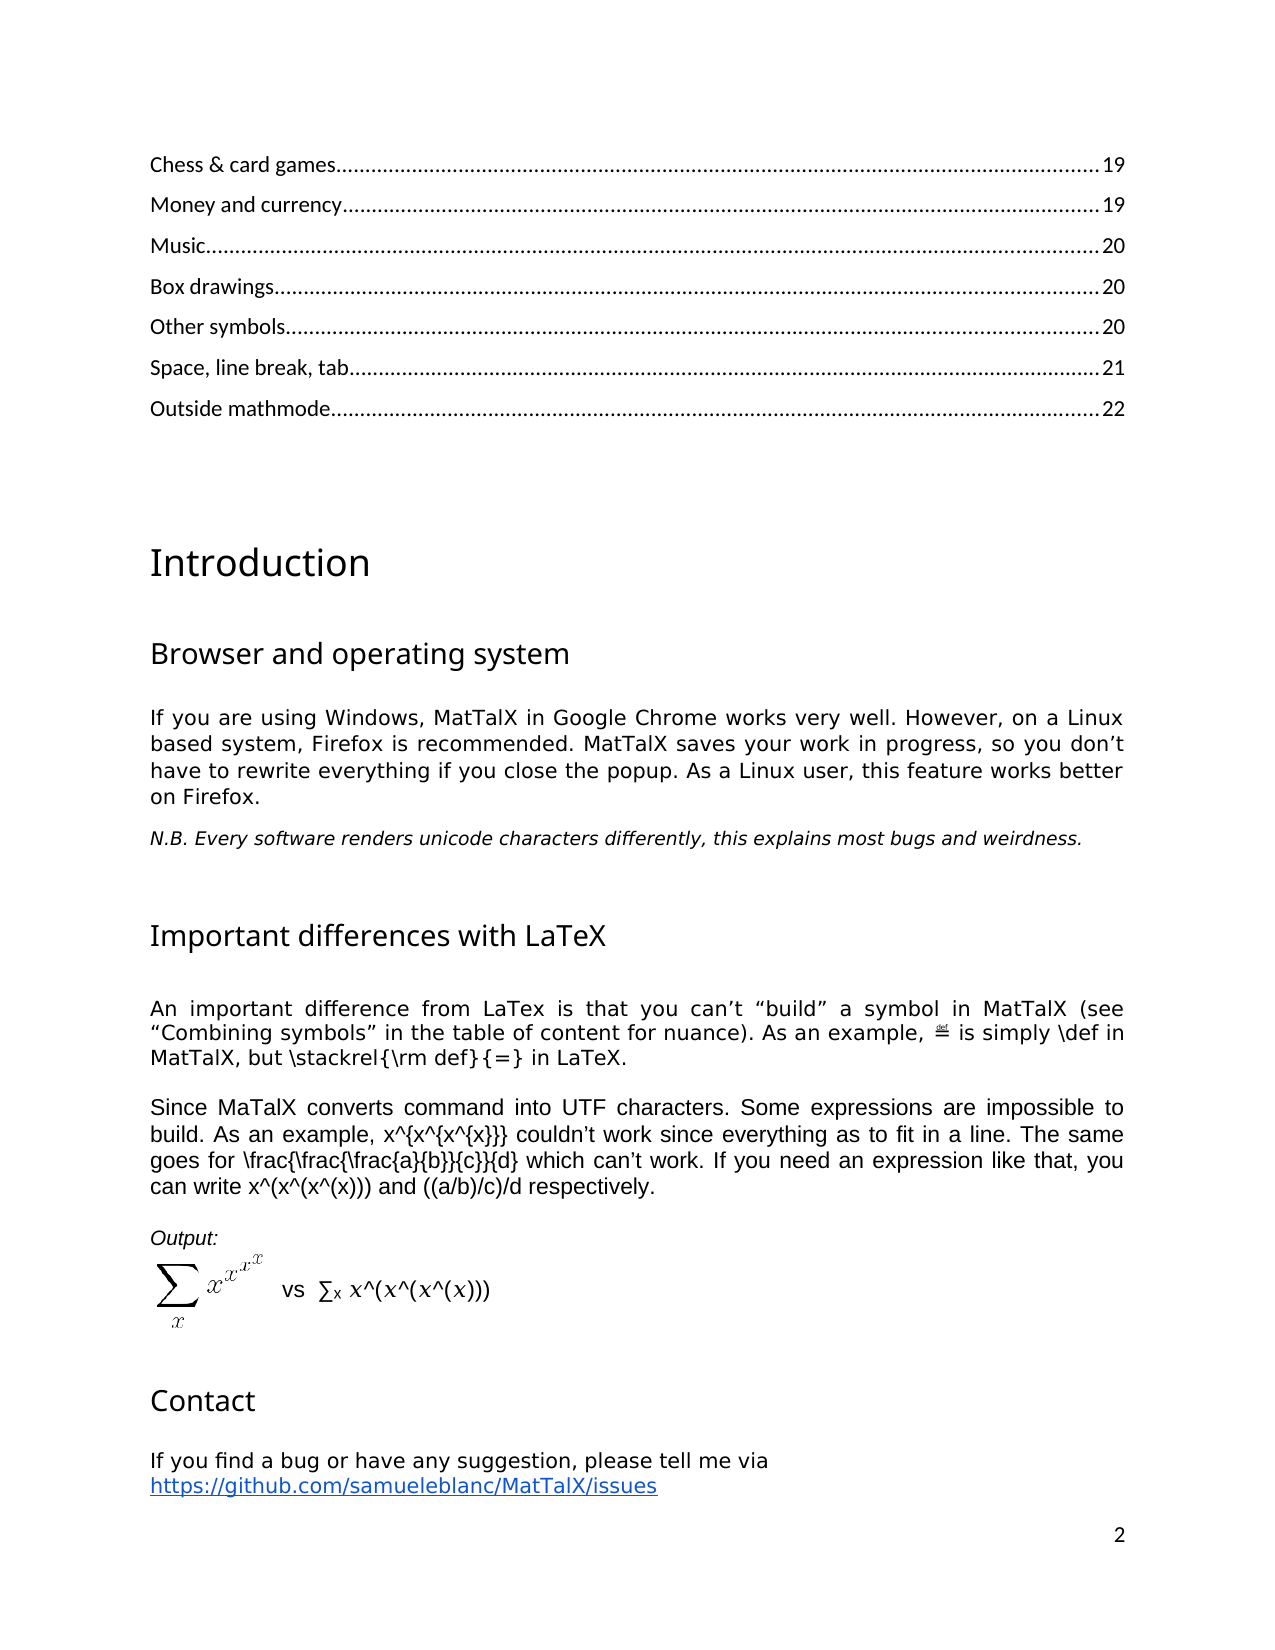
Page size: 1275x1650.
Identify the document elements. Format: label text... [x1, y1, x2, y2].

subtitle Browser and operating system [150, 634, 1125, 673]
text An important difference from LaTex is that you can’t “build” a symbol in MatTalX (see “Combining symbols” in the table of content for nuance). As an example, ≝ is simply \def in MatTalX, but \stackrel{\rm def}{=} in LaTeX. [150, 997, 1125, 1070]
text Chess & card games 19 [150, 150, 1125, 178]
text vs ∑ₓ 𝑥^(𝑥^(𝑥^(𝑥))) [263, 1276, 1125, 1303]
subtitle Introduction [150, 536, 1125, 587]
subtitle Important differences with LaTeX [150, 915, 1125, 994]
text Since MaTalX converts command into UTF characters. Some expressions are impossible to build. As an example, x^{x^{x^{x}}} couldn’t work since everything as to fit in a line. The same goes for \frac{\frac{\frac{a}{b}}{c}}{d} which can’t work. If you need an expression like that, you can write x^(x^(x^(x))) and ((a/b)/c)/d respectively. [150, 1094, 1125, 1200]
text Space, line break, tab 21 [150, 353, 1125, 381]
text If you are using Windows, MatTalX in Google Chrome works very well. However, on a Linux based system, Firefox is recommended. MatTalX saves your work in progress, so you don’t have to rewrite everything if you close the popup. As a Linux user, this feature works better on Firefox. [150, 676, 1125, 809]
text Other symbols 20 [150, 312, 1125, 341]
subtitle Contact [150, 1380, 1125, 1420]
text Output: [150, 1226, 1125, 1250]
text If you find a bug or have any suggestion, please tell me via https://github.com/samueleblanc/MatTalX/issues [150, 1449, 1125, 1498]
text Money and currency 19 [150, 191, 1125, 219]
text Music 20 [150, 231, 1125, 259]
text Box drawings 20 [150, 272, 1125, 300]
picture [157, 1254, 263, 1328]
text Outside mathmode 22 [150, 394, 1125, 422]
text N.B. Every software renders unicode characters differently, this explains most bugs and weirdness. [150, 828, 1125, 849]
